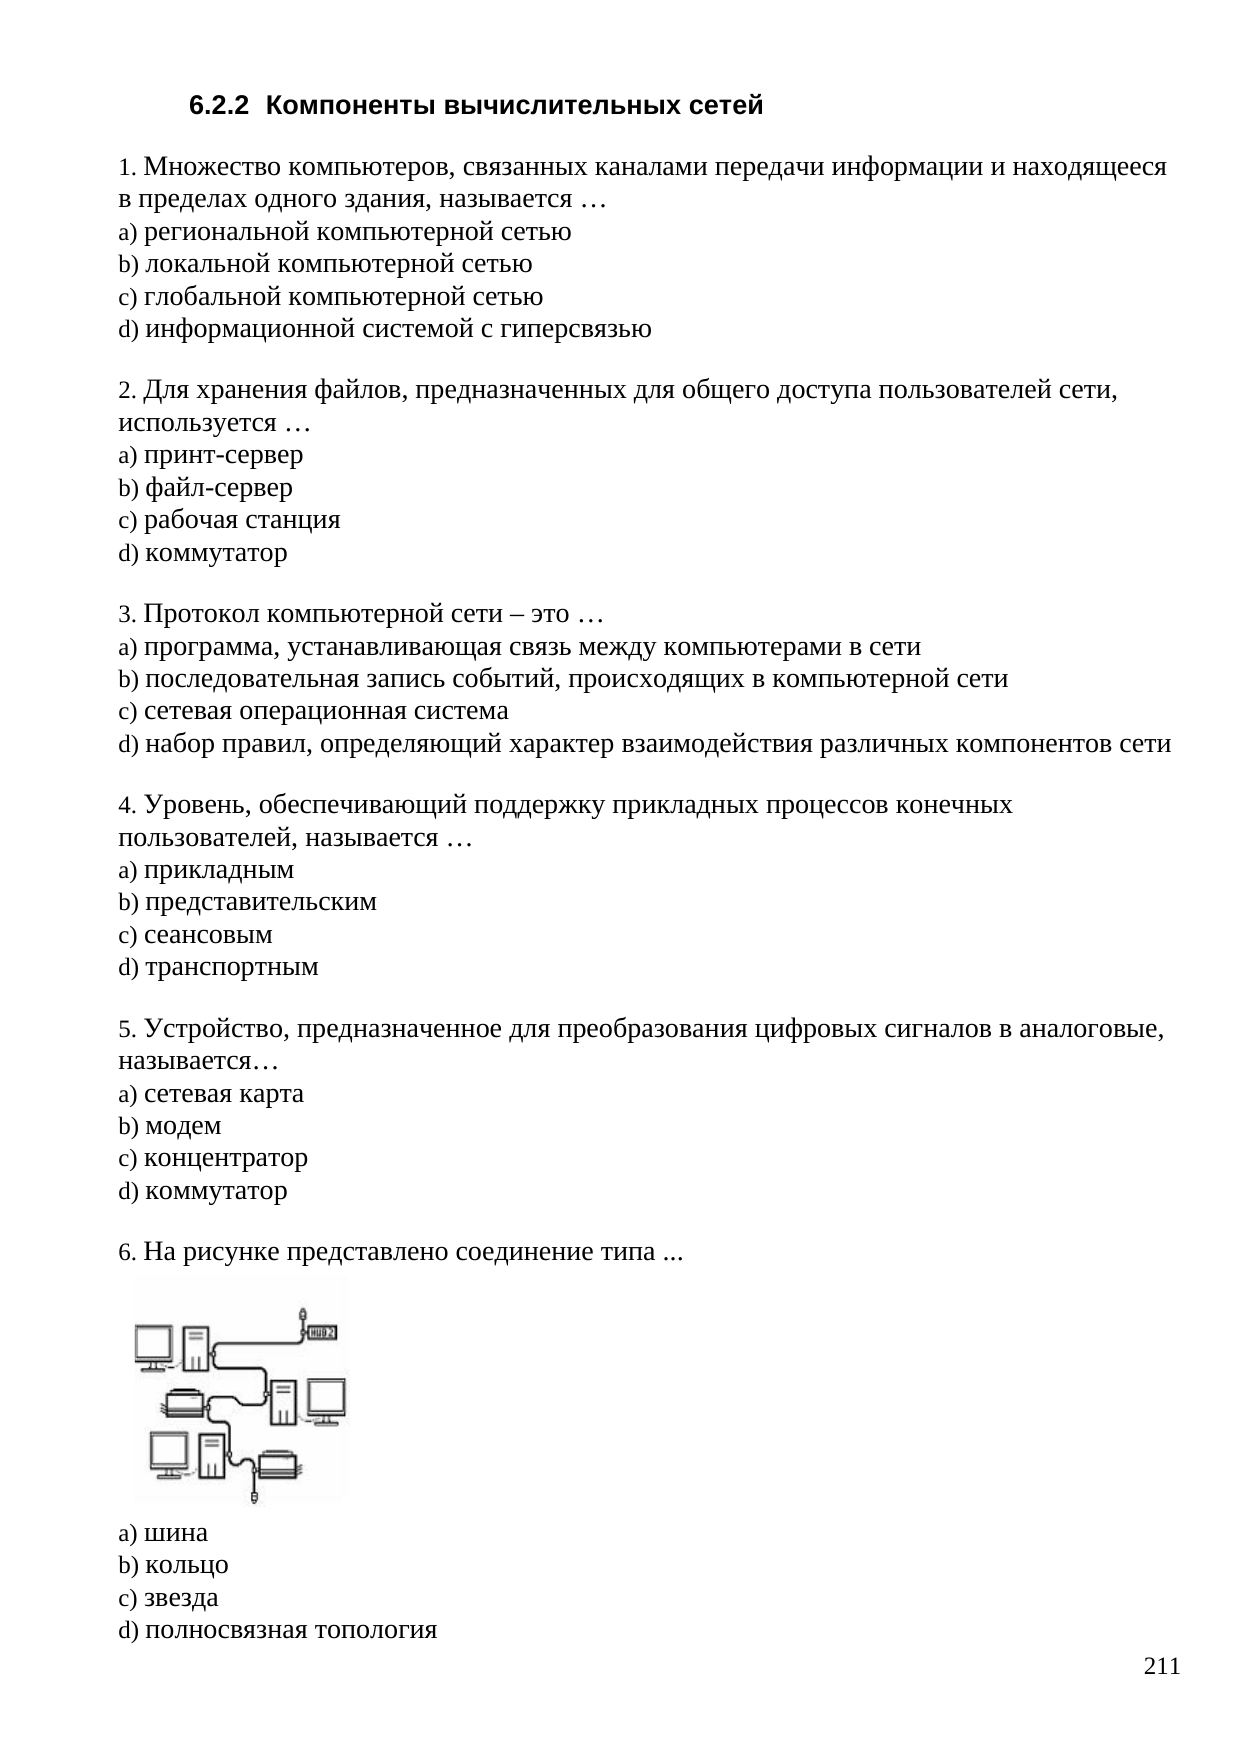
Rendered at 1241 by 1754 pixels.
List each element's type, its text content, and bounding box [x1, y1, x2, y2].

text 6. На рисунке представлено соединение типа ... a) шина b) кольцо c) звезда d) полносвязная топология [118, 1234, 1181, 1645]
text 1. Множество компьютеров, связанных каналами передачи информации и находящееся в пределах одного здания, называется … a) региональной компьютерной сетью b) локальной компьютерной сетью c) глобальной компьютерной сетью d) информационной системой с гиперсвязью [118, 149, 1181, 343]
text 4. Уровень, обеспечивающий поддержку прикладных процессов конечных пользователей, называется … a) прикладным b) представительским c) сеансовым d) транспортным [118, 787, 1181, 982]
picture [134, 1275, 350, 1507]
text 5. Устройство, предназначенное для преобразования цифровых сигналов в аналоговые, называется… a) сетевая карта b) модем c) концентратор d) коммутатор [118, 1011, 1181, 1205]
text 3. Протокол компьютерной сети – это … a) программа, устанавливающая связь между компьютерами в сети b) последовательная запись событий, происходящих в компьютерной сети c) сетевая операционная система d) набор правил, определяющий характер взаимодействия различных компонентов сети [118, 596, 1181, 758]
text 2. Для хранения файлов, предназначенных для общего доступа пользователей сети, используется … a) принт-сервер b) файл-сервер c) рабочая станция d) коммутатор [118, 373, 1181, 567]
subtitle Компоненты вычислительных сетей [189, 89, 1181, 120]
